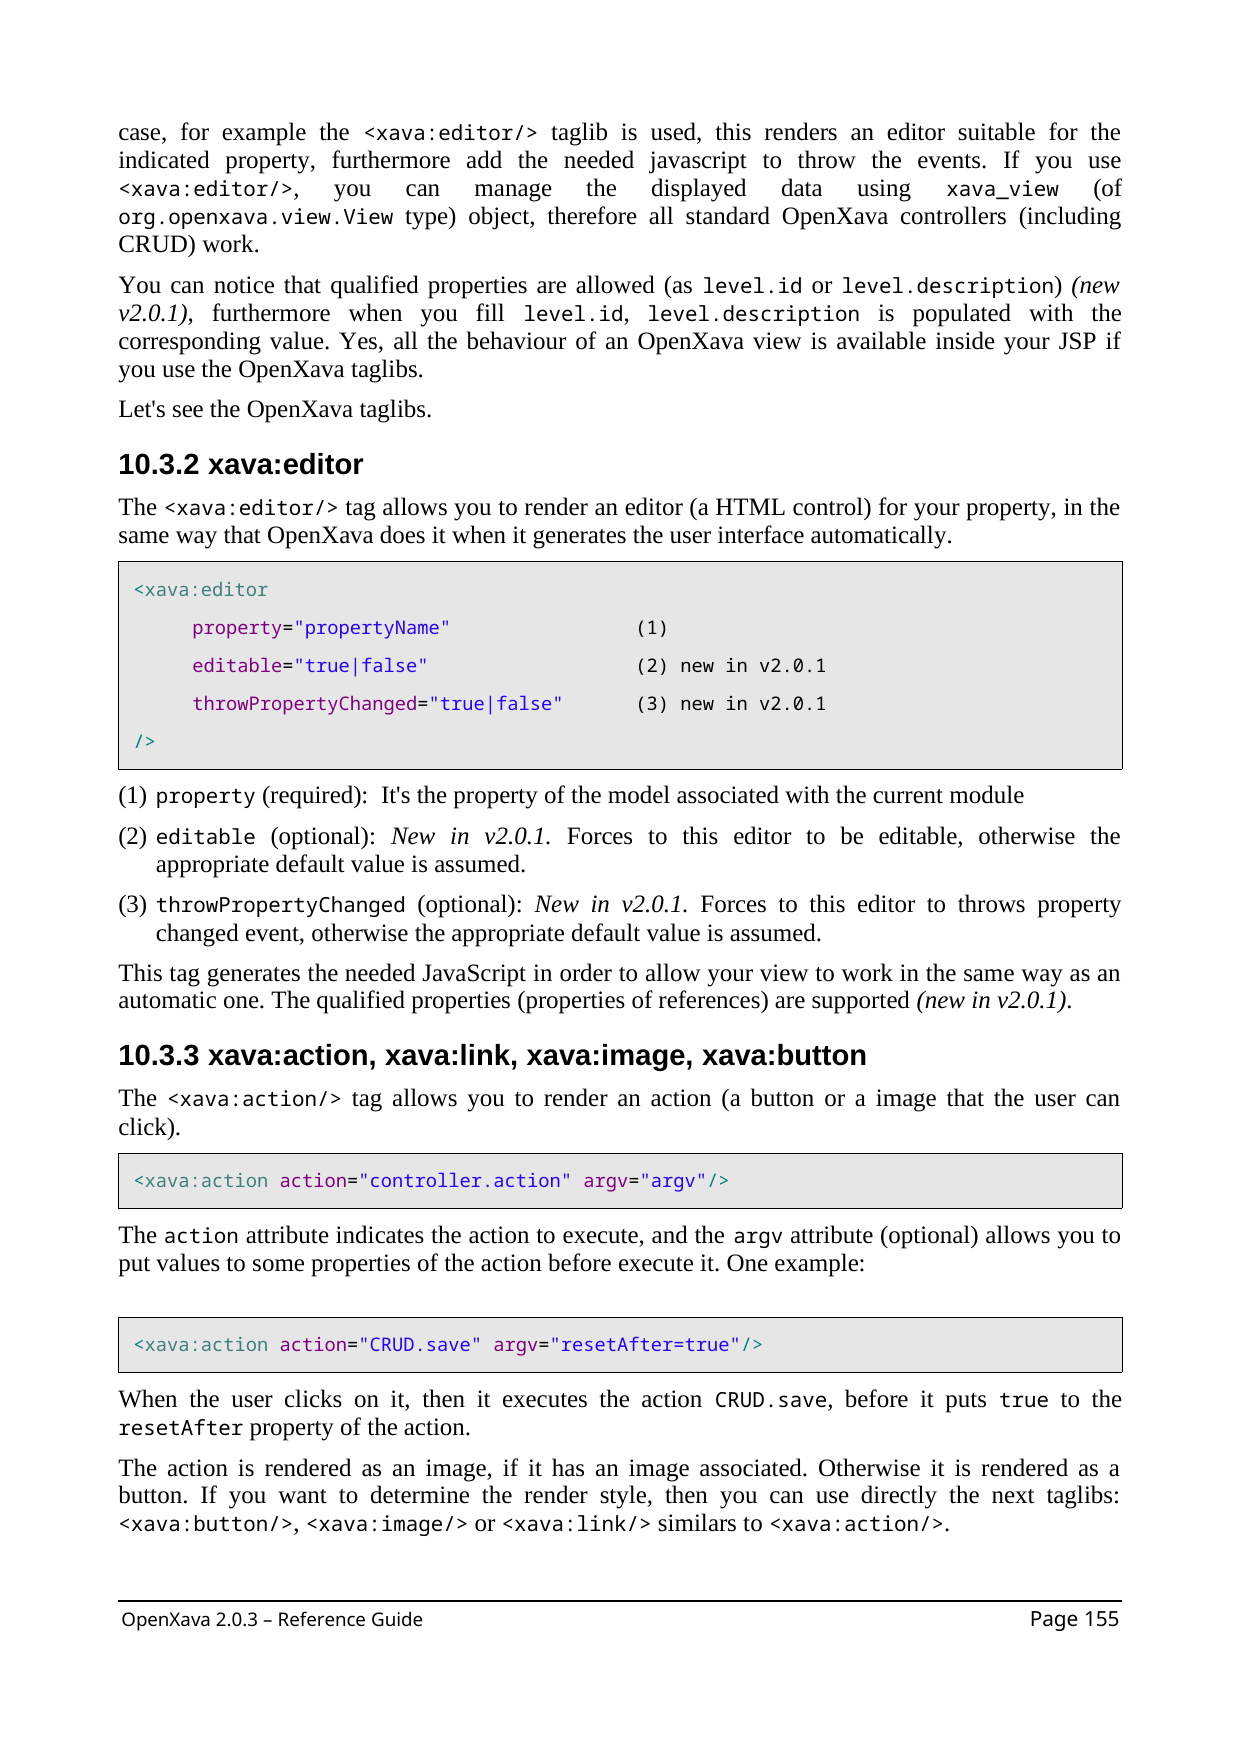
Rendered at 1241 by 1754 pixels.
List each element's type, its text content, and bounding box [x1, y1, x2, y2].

text This tag generates the needed JavaScript in order to allow your view to work in the same way as an automatic one. The qualified properties (properties of references) are supported (new in v2.0.1). [118, 959, 1122, 1014]
text The <xava:action/> tag allows you to render an action (a button or a image that the user can click). [118, 1084, 1122, 1141]
text The action is rendered as an image, if it has an image associated. Otherwise it is rendered as a button. If you want to determine the render style, then you can use directly the next taglibs: <xava:button/>, <xava:image/> or <xava:link/> similars to <xava:action/>. [118, 1454, 1122, 1537]
text property="propertyName" (1) [119, 599, 1122, 637]
text The <xava:editor/> tag allows you to render an editor (a HTML control) for your property, in the same way that OpenXava does it when it generates the user interface automatically. [118, 493, 1122, 549]
subtitle xava:action, xava:link, xava:image, xava:button [118, 1039, 1122, 1072]
text The action attribute indicates the action to execute, and the argv attribute (optional) allows you to put values to some properties of the action before execute it. One example: [118, 1221, 1122, 1277]
list property (required): It's the property of the model associated with the current module [118, 781, 1122, 809]
list throwPropertyChanged (optional): New in v2.0.1. Forces to this editor to throws property changed event, otherwise the appropriate default value is assumed. [118, 891, 1122, 946]
text <xava:editor [119, 562, 1122, 599]
text <xava:action action="controller.action" argv="argv"/> [119, 1154, 1122, 1208]
text /> [119, 713, 1122, 769]
text case, for example the <xava:editor/> taglib is used, this renders an editor suitable for the indicated property, furthermore add the needed javascript to throw the events. If you use <xava:editor/>, you can manage the displayed data using xava_view (of org.openxava.view.View type) object, therefore all standard OpenXava controllers (including CRUD) work. [118, 118, 1122, 258]
list editable (optional): New in v2.0.1. Forces to this editor to be editable, otherwise the appropriate default value is assumed. [118, 822, 1122, 878]
text <xava:action action="CRUD.save" argv="resetAfter=true"/> [119, 1318, 1122, 1372]
text editable="true|false" (2) new in v2.0.1 [119, 637, 1122, 676]
text When the user clicks on it, then it executes the action CRUD.save, before it puts true to the resetAfter property of the action. [118, 1385, 1122, 1441]
text You can notice that qualified properties are allowed (as level.id or level.description) (new v2.0.1), furthermore when you fill level.id, level.description is populated with the corresponding value. Yes, all the behaviour of an OpenXava view is available inside your JSP if you use the OpenXava taglibs. [118, 271, 1122, 383]
text throwPropertyChanged="true|false" (3) new in v2.0.1 [119, 676, 1122, 713]
subtitle xava:editor [118, 448, 1122, 481]
text Let's see the OpenXava taglibs. [118, 395, 1122, 423]
